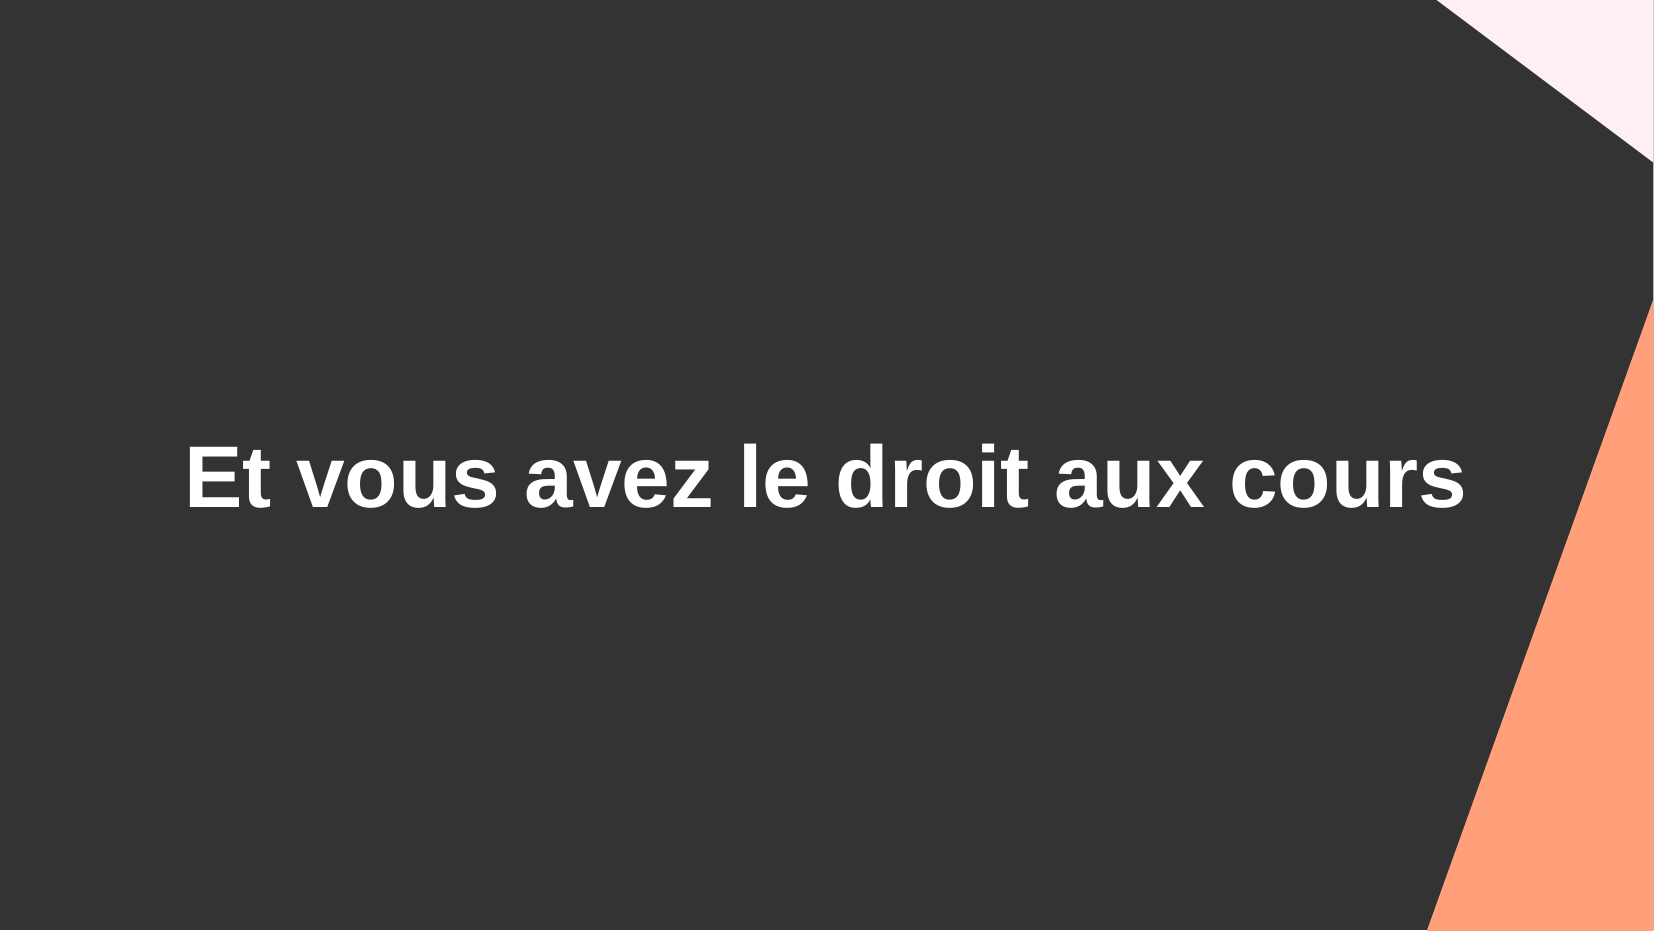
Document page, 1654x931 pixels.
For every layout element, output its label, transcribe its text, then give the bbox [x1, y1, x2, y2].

title Et vous avez le droit aux cours [31, 428, 1622, 527]
text_box [1436, 0, 1654, 164]
text_box [1426, 297, 1654, 931]
